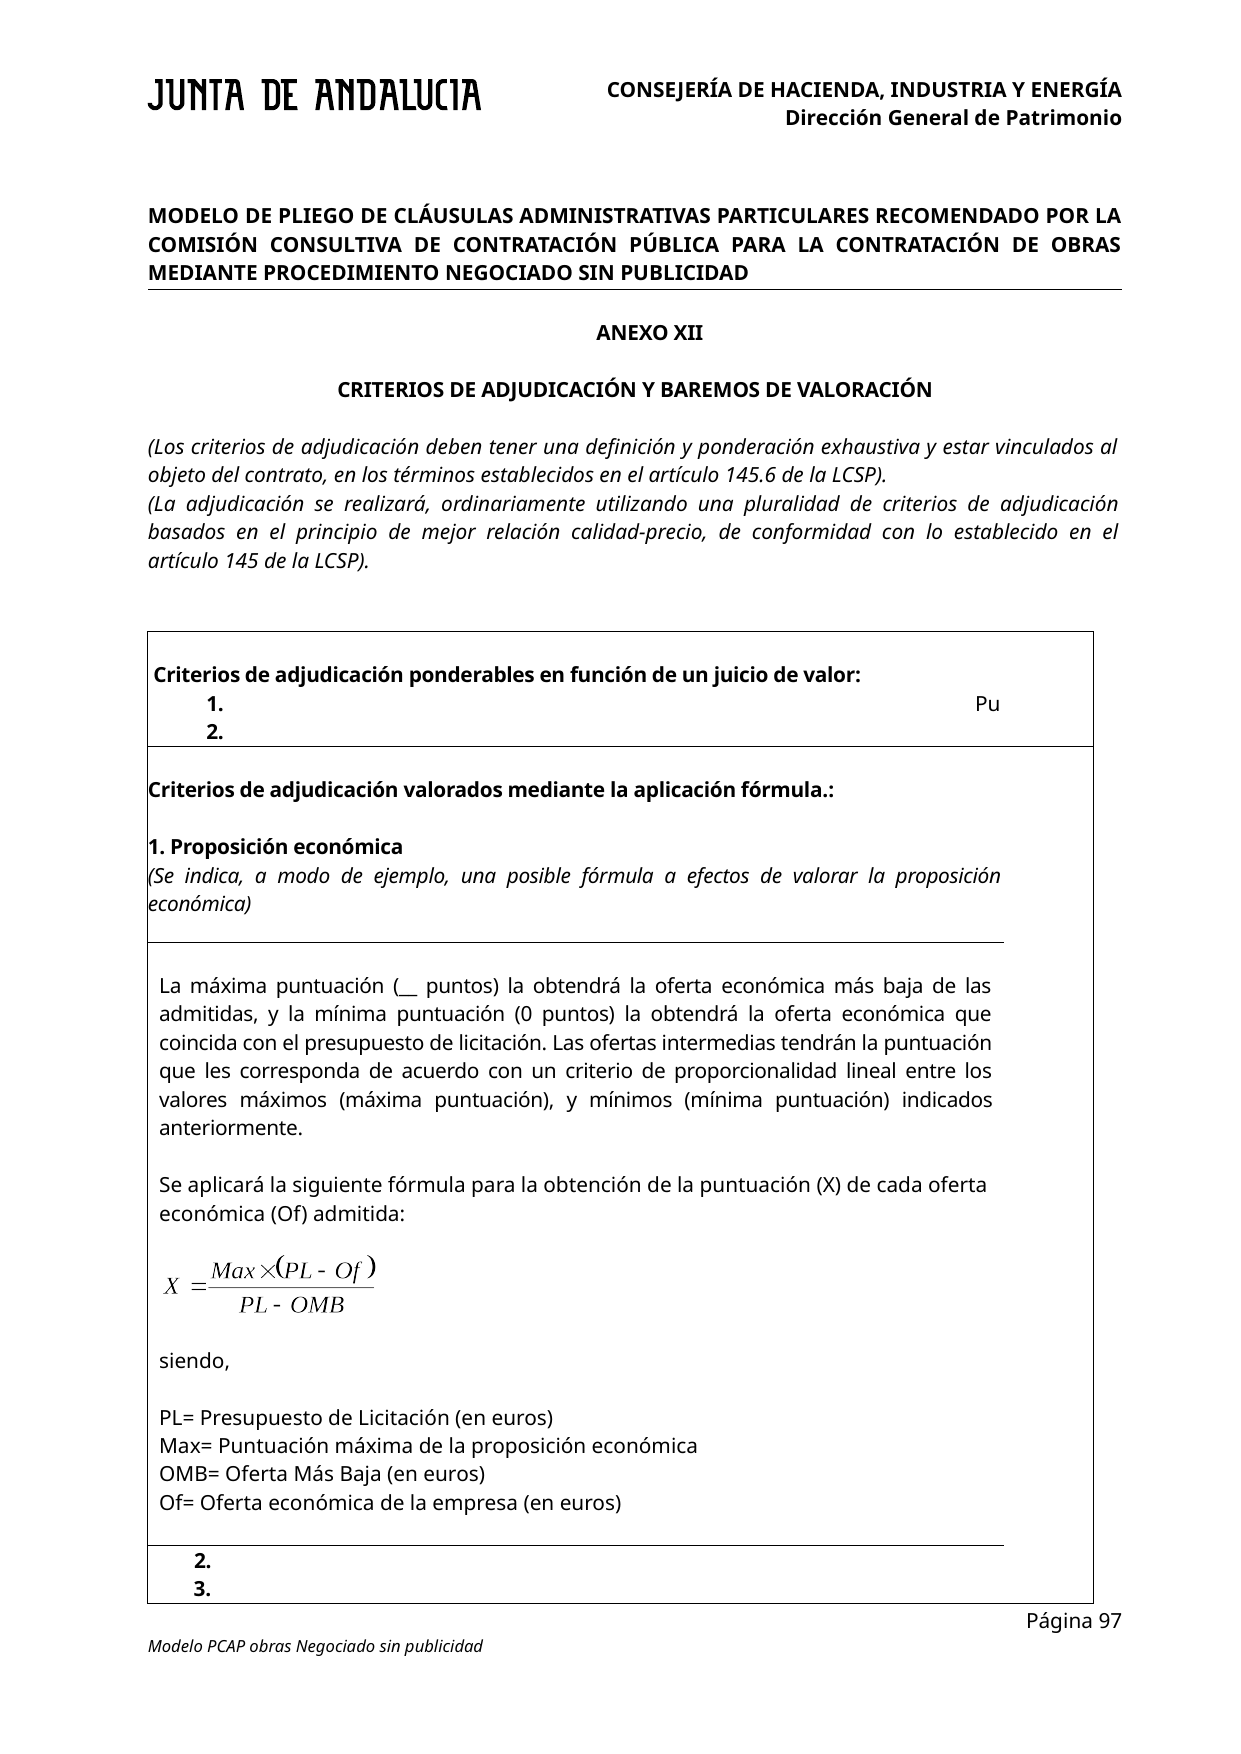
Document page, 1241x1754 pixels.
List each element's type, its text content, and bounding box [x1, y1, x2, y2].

table_cell La máxima puntuación (__ puntos) la obtendrá la oferta económica más baja de las admitidas, y la mínima puntuación (0 puntos) la obtendrá la oferta económica que coincida con el presupuesto de licitación. Las ofertas intermedias tendrán la puntuación que les corresponda de acuerdo con un criterio de proporcionalidad lineal entre los valores máximos (máxima puntuación), y mínimos (mínima puntuación) indicados anteriormente. Se aplicará la siguiente fórmula para la obtención de la puntuación (X) de cada oferta económica (Of) admitida: [148, 971, 1004, 1227]
text MODELO DE PLIEGO DE CLÁUSULAS ADMINISTRATIVAS PARTICULARES RECOMENDADO POR LA COMISIÓN CONSULTIVA DE CONTRATACIÓN PÚBLICA PARA LA CONTRATACIÓN DE OBRAS MEDIANTE PROCEDIMIENTO NEGOCIADO SIN PUBLICIDAD [148, 201, 1122, 289]
text ANEXO XII [177, 318, 1122, 347]
table_cell Pu [1004, 689, 1048, 746]
table_header [1004, 632, 1048, 689]
table_header [727, 943, 1004, 971]
text (La adjudicación se realizará, ordinariamente utilizando una pluralidad de criterios de adjudicación basados en el principio de mejor relación calidad-precio, de conformidad con lo establecido en el artículo 145 de la LCSP). [148, 489, 1122, 574]
table_cell siendo, PL= Presupuesto de Licitación (en euros) Max= Puntuación máxima de la proposición económica OMB= Oferta Más Baja (en euros) Of= Oferta económica de la empresa (en euros) [148, 1227, 1004, 1545]
table_header Criterios de adjudicación ponderables en función de un juicio de valor: [148, 632, 1004, 689]
text CRITERIOS DE ADJUDICACIÓN Y BAREMOS DE VALORACIÓN [148, 375, 1122, 404]
text (Los criterios de adjudicación deben tener una definición y ponderación exhaustiva y estar vinculados al objeto del contrato, en los términos establecidos en el artículo 145.6 de la LCSP). [148, 432, 1122, 489]
table_header [148, 943, 727, 971]
table_cell [148, 689, 206, 746]
table_header [1048, 632, 1093, 689]
table_cell 1. 2. [206, 689, 1004, 746]
table_cell [1004, 747, 1048, 1603]
table_cell 2. 3. [148, 1546, 1004, 1603]
table_cell [1048, 689, 1093, 746]
table_cell [1048, 747, 1093, 1603]
table_cell Criterios de adjudicación valorados mediante la aplicación fórmula.: 1. Proposición económica (Se indica, a modo de ejemplo, una posible fórmula a efectos de valorar la proposición económica) [148, 747, 1004, 942]
